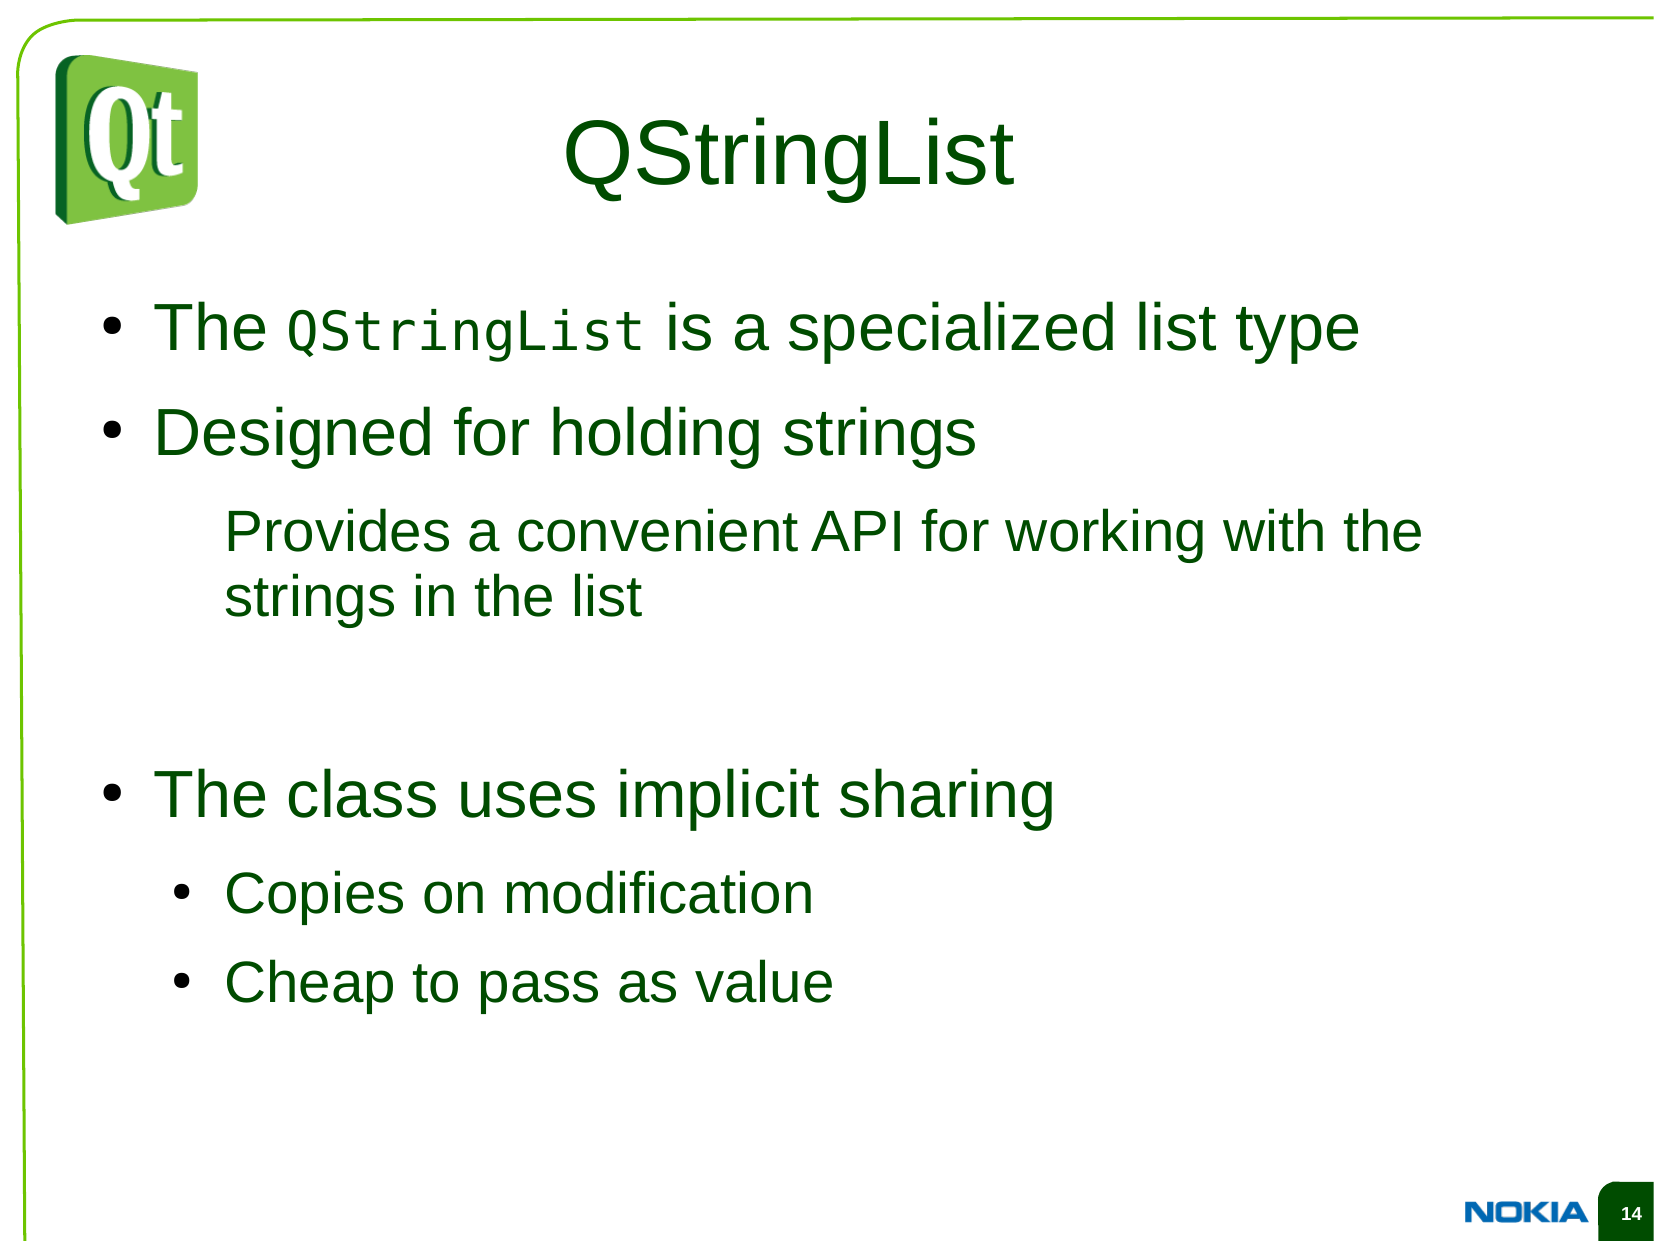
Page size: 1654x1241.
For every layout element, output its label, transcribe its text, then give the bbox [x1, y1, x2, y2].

picture [55, 55, 198, 225]
picture [1465, 1201, 1589, 1223]
title QStringList [251, 49, 1327, 257]
list The QStringList is a specialized list type Designed for holding strings Provides a convenient API for working with the strings in the list The class uses implicit sharing Copies on modification Cheap to pass as value [82, 290, 1571, 1104]
